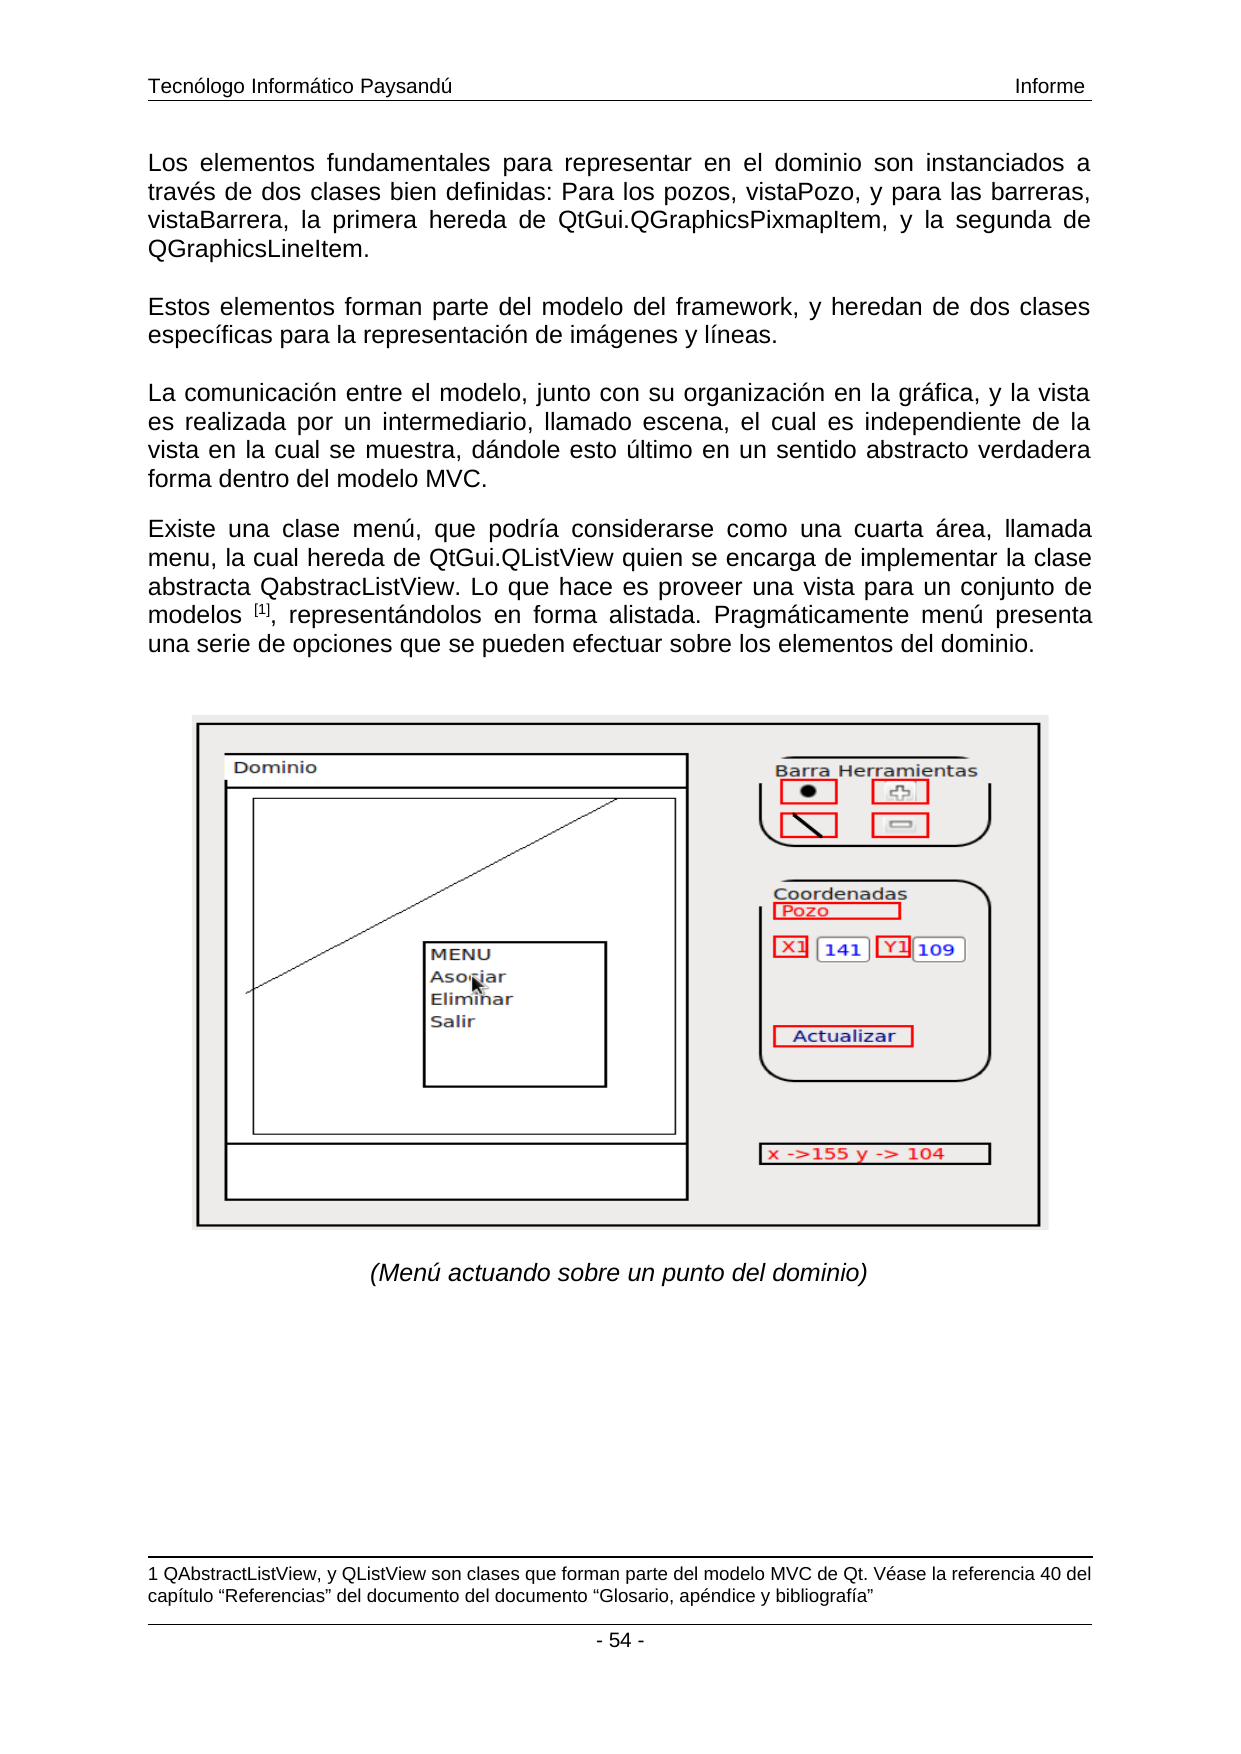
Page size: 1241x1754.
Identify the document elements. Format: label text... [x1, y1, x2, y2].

text Estos elementos forman parte del modelo del framework, y heredan de dos clases específicas para la representación de imágenes y líneas. [148, 291, 1092, 349]
picture [191, 715, 1049, 1230]
text Existe una clase menú, que podría considerarse como una cuarta área, llamada menu, la cual hereda de QtGui.QListView quien se encarga de implementar la clase abstracta QabstracListView. Lo que hace es proveer una vista para un conjunto de modelos [], representándolos en forma alistada. Pragmáticamente menú presenta una serie de opciones que se pueden efectuar sobre los elementos del dominio. [148, 514, 1092, 658]
text QAbstractListView, y QListView son clases que forman parte del modelo MVC de Qt. Véase la referencia 40 del capítulo “Referencias” del documento del documento “Glosario, apéndice y bibliografía” [148, 1563, 1092, 1606]
text (Menú actuando sobre un punto del dominio) [148, 1258, 1092, 1287]
text La comunicación entre el modelo, junto con su organización en la gráfica, y la vista es realizada por un intermediario, llamado escena, el cual es independiente de la vista en la cual se muestra, dándole esto último en un sentido abstracto verdadera forma dentro del modelo MVC. [148, 378, 1092, 493]
text Los elementos fundamentales para representar en el dominio son instanciados a través de dos clases bien definidas: Para los pozos, vistaPozo, y para las barreras, vistaBarrera, la primera hereda de QtGui.QGraphicsPixmapItem, y la segunda de QGraphicsLineItem. [148, 148, 1092, 263]
